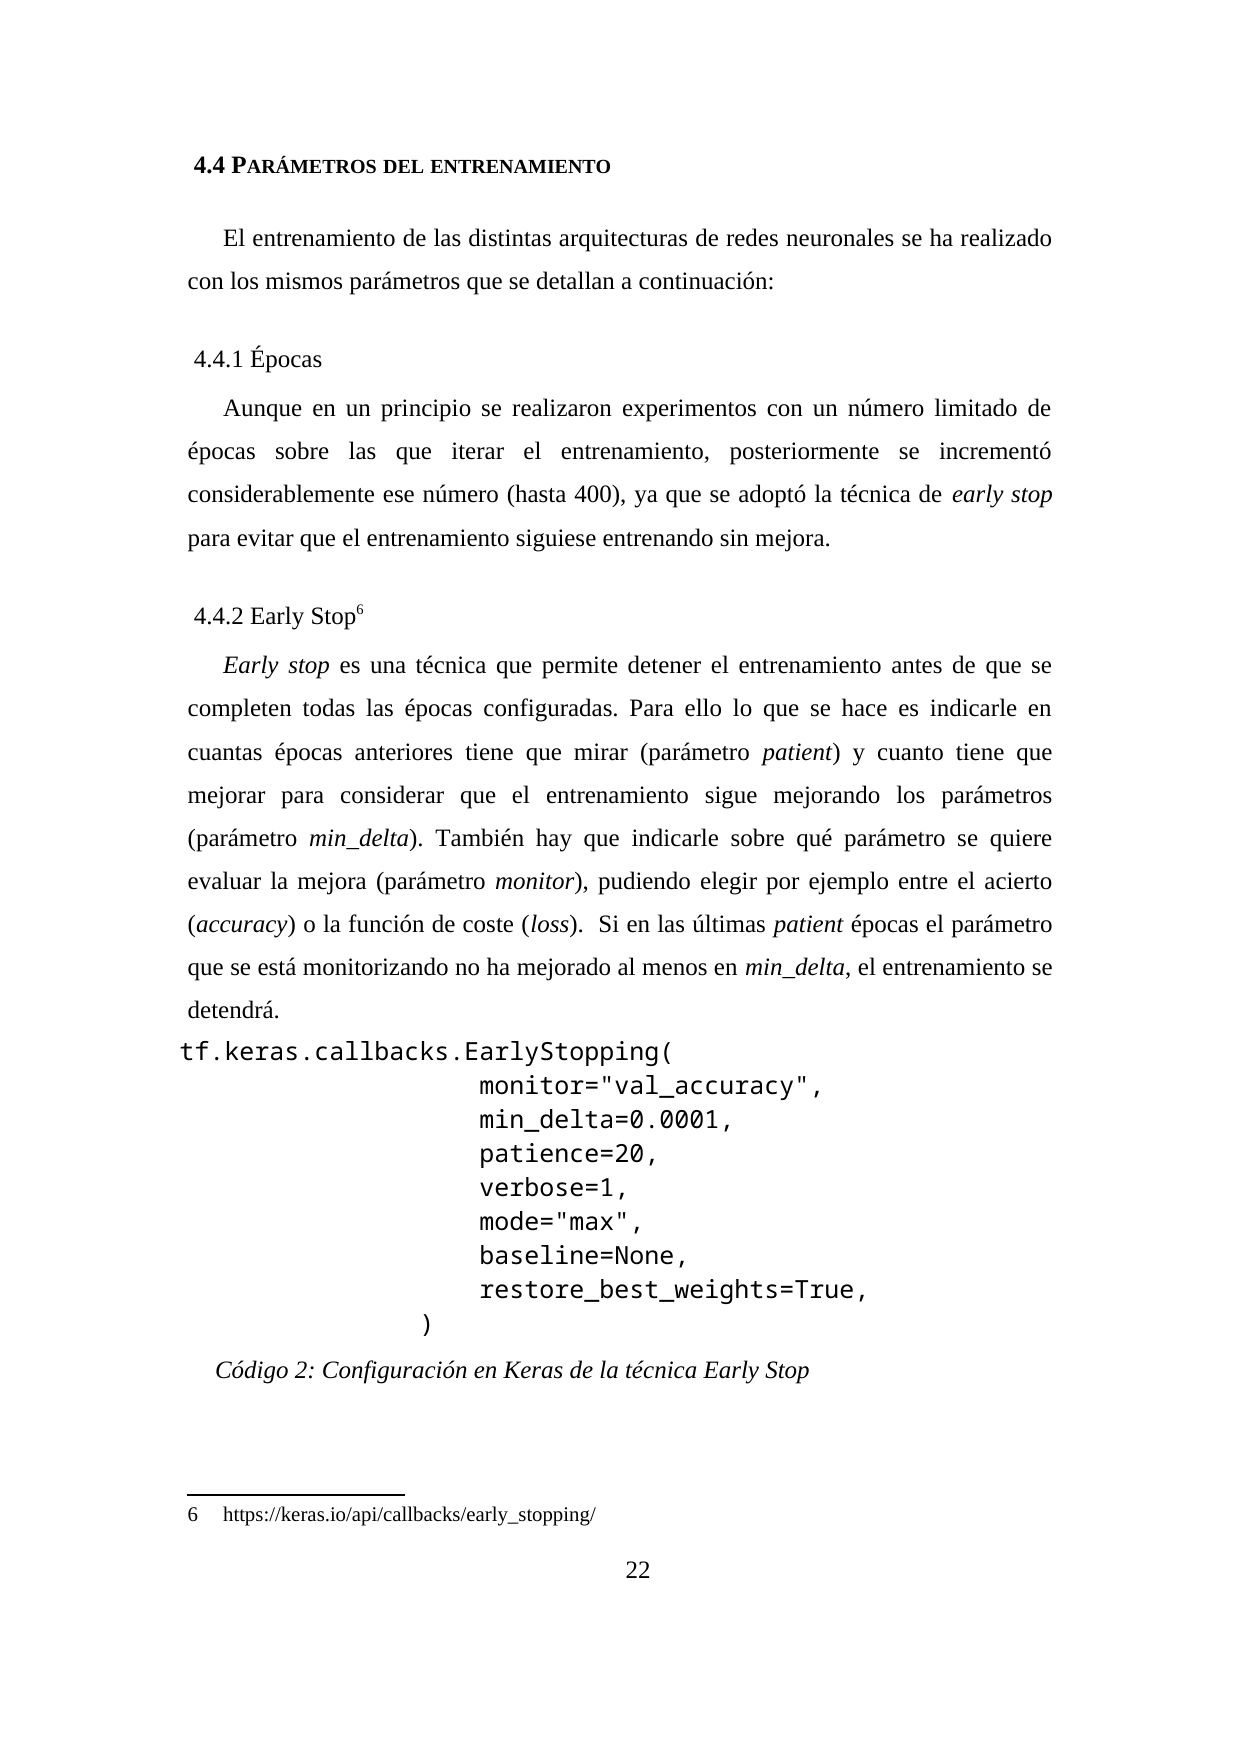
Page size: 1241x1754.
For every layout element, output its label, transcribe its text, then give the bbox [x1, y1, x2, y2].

text El entrenamiento de las distintas arquitecturas de redes neuronales se ha realizado con los mismos parámetros que se detallan a continuación: [187, 223, 1053, 294]
subtitle Épocas [187, 344, 1053, 373]
text Early stop es una técnica que permite detener el entrenamiento antes de que se completen todas las épocas configuradas. Para ello lo que se hace es indicarle en cuantas épocas anteriores tiene que mirar (parámetro patient) y cuanto tiene que mejorar para considerar que el entrenamiento sigue mejorando los parámetros (parámetro min_delta). También hay que indicarle sobre qué parámetro se quiere evaluar la mejora (parámetro monitor), pudiendo elegir por ejemplo entre el acierto (accuracy) o la función de coste (loss). Si en las últimas patient épocas el parámetro que se está monitorizando no ha mejorado al menos en min_delta, el entrenamiento se detendrá. [187, 650, 1053, 1024]
text Aunque en un principio se realizaron experimentos con un número limitado de épocas sobre las que iterar el entrenamiento, posteriormente se incrementó considerablemente ese número (hasta 400), ya que se adoptó la técnica de early stop para evitar que el entrenamiento siguiese entrenando sin mejora. [187, 393, 1053, 551]
text Código 2: Configuración en Keras de la técnica Early Stop [179, 1046, 1154, 1383]
subtitle Parámetros del entrenamiento [187, 150, 949, 179]
text https://keras.io/api/callbacks/early_stopping/ [187, 1501, 1053, 1526]
subtitle Early Stop [187, 601, 1053, 630]
